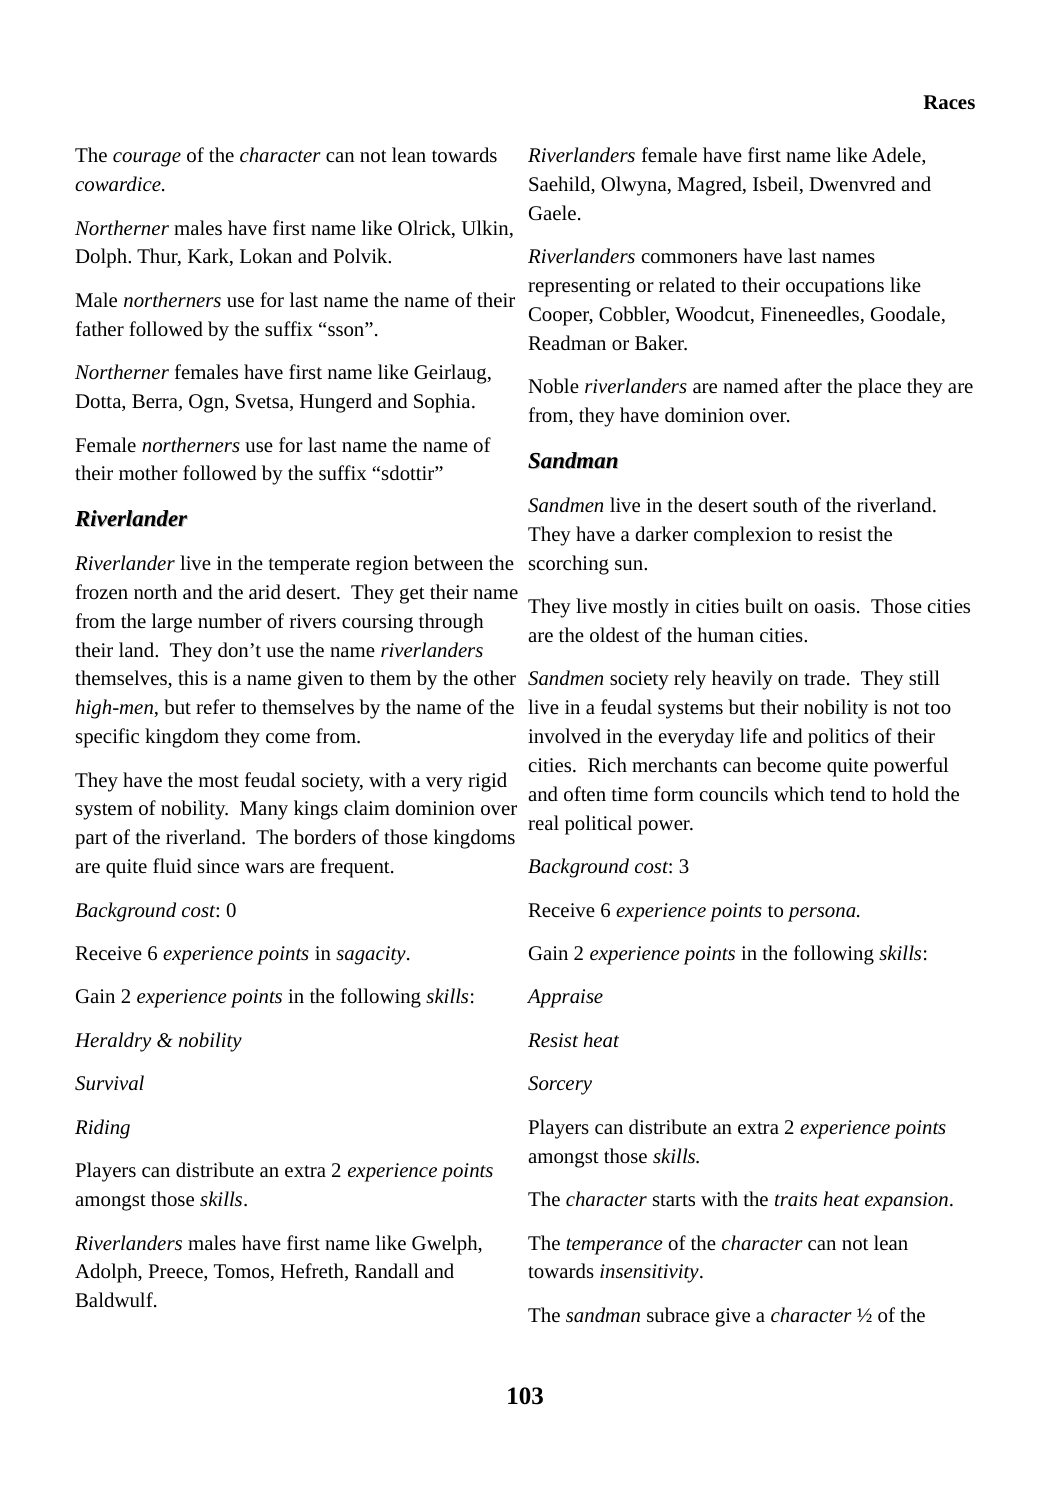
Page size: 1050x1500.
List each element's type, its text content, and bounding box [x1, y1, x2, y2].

text Riverlanders commoners have last names representing or related to their occupations like Cooper, Cobbler, Woodcut, Fineneedles, Goodale, Readman or Baker. [528, 244, 975, 355]
text Appraise [528, 984, 975, 1008]
text Riverlander live in the temperate region between the frozen north and the arid desert. They get their name from the large number of rivers coursing through their land. They don’t use the name riverlanders themselves, this is a name given to them by the other high-men, but refer to themselves by the name of the specific kingdom they come from. [75, 551, 522, 748]
text Players can distribute an extra 2 experience points amongst those skills. [528, 1115, 975, 1168]
text Male northerners use for last name the name of their father followed by the suffix “sson”. [75, 288, 522, 341]
text Riverlander [75, 505, 522, 531]
text Riverlanders males have first name like Gwelph, Adolph, Preece, Tomos, Hefreth, Randall and Baldwulf. [75, 1230, 522, 1312]
text Gain 2 experience points in the following skills: [75, 984, 522, 1008]
text Background cost: 3 [528, 854, 975, 878]
text Sorcery [528, 1071, 975, 1095]
text Female northerners use for last name the name of their mother followed by the suffix “sdottir” [75, 432, 522, 485]
text Sandman [528, 447, 975, 473]
text The courage of the character can not lean towards cowardice. [75, 143, 522, 196]
text Heraldry & nobility [75, 1028, 522, 1052]
text Sandmen live in the desert south of the riverland. They have a darker complexion to resist the scorching sun. [528, 493, 975, 575]
text Riding [75, 1115, 522, 1139]
text Northerner females have first name like Geirlaug, Dotta, Berra, Ogn, Svetsa, Hungerd and Sophia. [75, 360, 522, 413]
text The temperance of the character can not lean towards insensitivity. [528, 1230, 975, 1283]
text The sandman subrace give a character ½ of the [528, 1303, 975, 1327]
text Resist heat [528, 1028, 975, 1052]
text They have the most feudal society, with a very rigid system of nobility. Many kings claim dominion over part of the riverland. The borders of those kingdoms are quite fluid since wars are frequent. [75, 767, 522, 878]
text Players can distribute an extra 2 experience points amongst those skills. [75, 1158, 522, 1211]
text Survival [75, 1071, 522, 1095]
text Riverlanders female have first name like Adele, Saehild, Olwyna, Magred, Isbeil, Dwenvred and Gaele. [528, 143, 975, 225]
text Receive 6 experience points in sagacity. [75, 941, 522, 965]
text Sandmen society rely heavily on trade. They still live in a feudal systems but their nobility is not too involved in the everyday life and politics of their cities. Rich merchants can become quite powerful and often time form councils which tend to hold the real political power. [528, 666, 975, 835]
text They live mostly in cities built on oasis. Those cities are the oldest of the human cities. [528, 594, 975, 647]
text Receive 6 experience points to persona. [528, 897, 975, 922]
text Northerner males have first name like Olrick, Ulkin, Dolph. Thur, Kark, Lokan and Polvik. [75, 216, 522, 268]
text Background cost: 0 [75, 897, 522, 922]
text Noble riverlanders are named after the place they are from, they have dominion over. [528, 374, 975, 427]
text Gain 2 experience points in the following skills: [528, 941, 975, 965]
text The character starts with the traits heat expansion. [528, 1187, 975, 1211]
